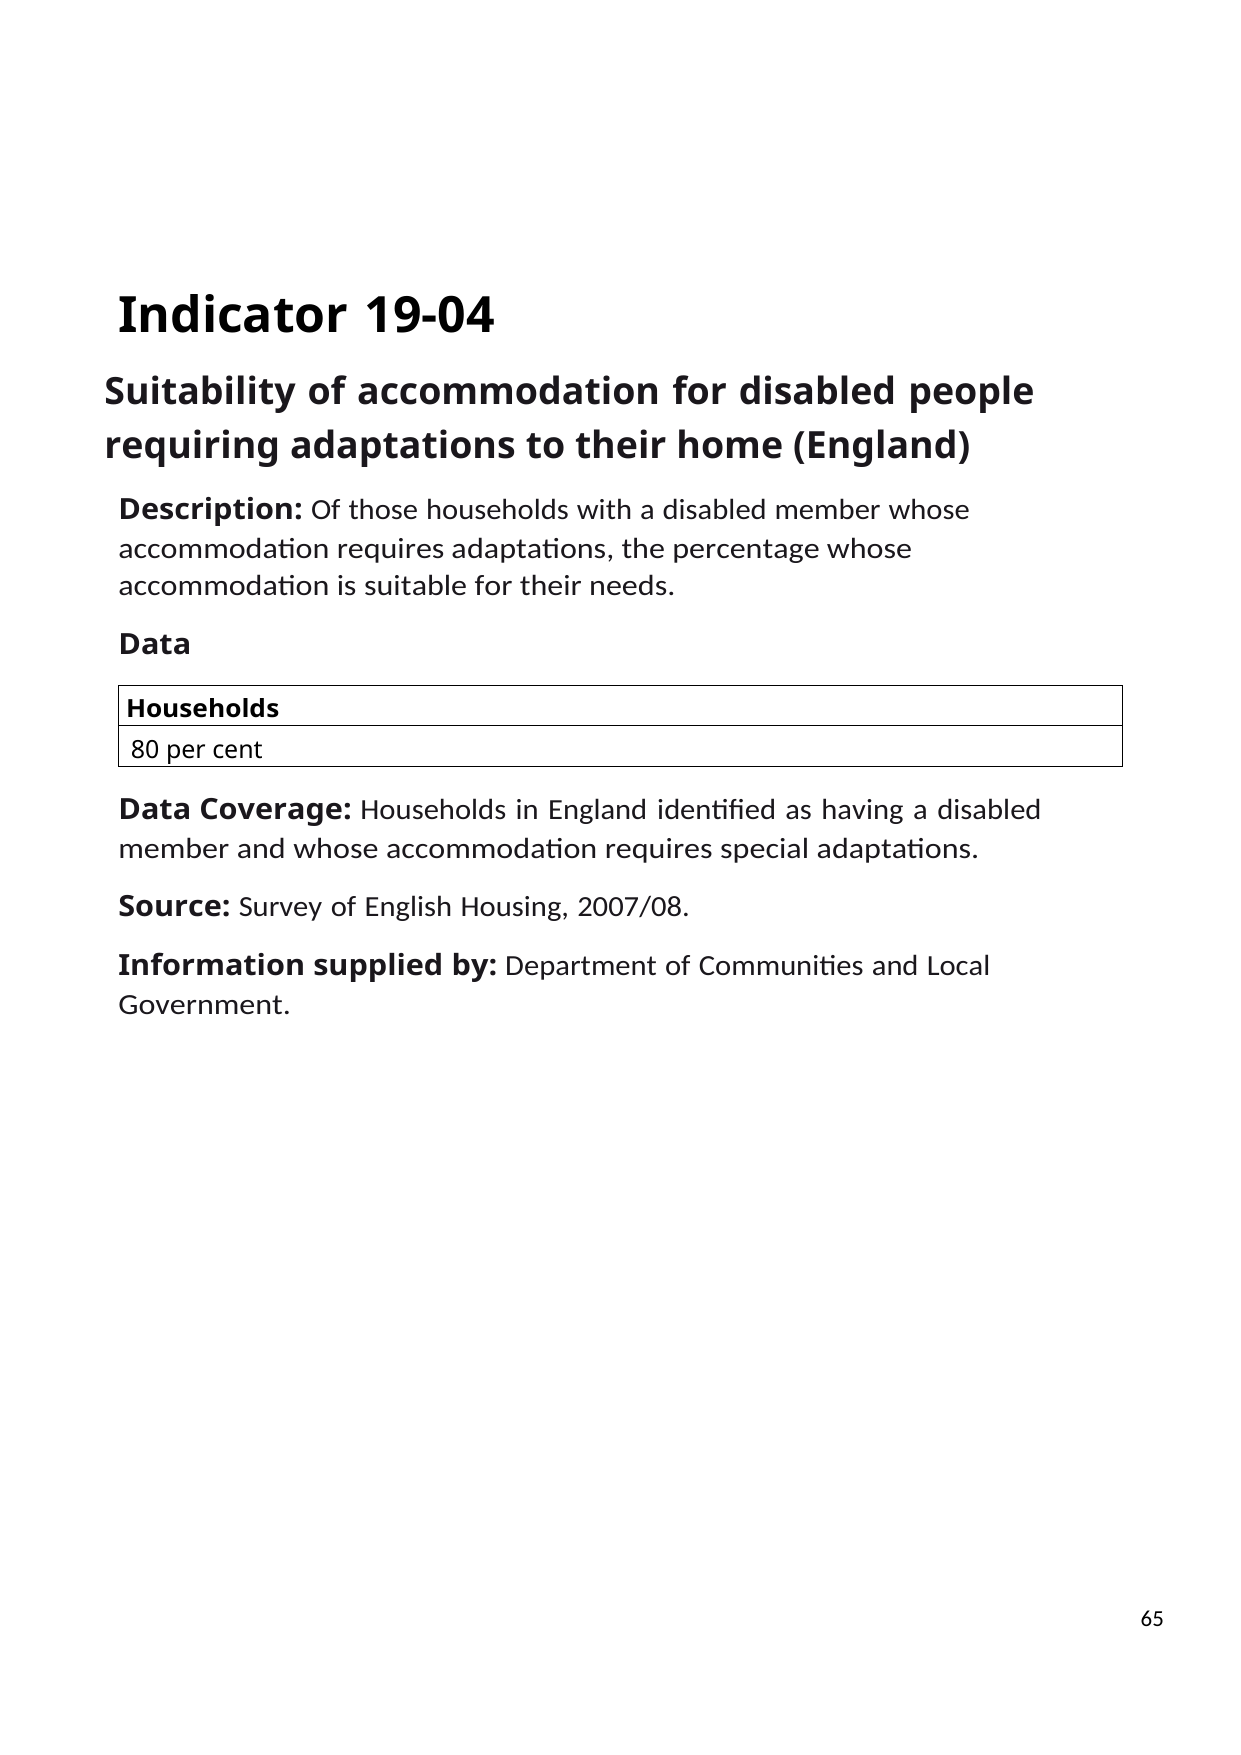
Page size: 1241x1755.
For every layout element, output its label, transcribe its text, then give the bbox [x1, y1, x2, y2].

subtitle Suitability of accommodation for disabled people requiring adaptations to their home (England) [104, 364, 1079, 469]
subtitle Indicator 19-04 [118, 279, 1163, 347]
text Data Coverage: Households in England identified as having a disabled member and whose accommodation requires special adaptations. [118, 788, 1079, 866]
text Information supplied by: Department of Communities and Local Government. [118, 945, 1079, 1022]
text Source: Survey of English Housing, 2007/08. [118, 885, 1163, 925]
text Description: Of those households with a disabled member whose accommodation requires adaptations, the percentage whose accommodation is suitable for their needs. [118, 489, 1110, 603]
table_cell 80 per cent [119, 726, 1122, 766]
table_header Households [119, 686, 1122, 725]
subtitle Data [118, 623, 1163, 663]
